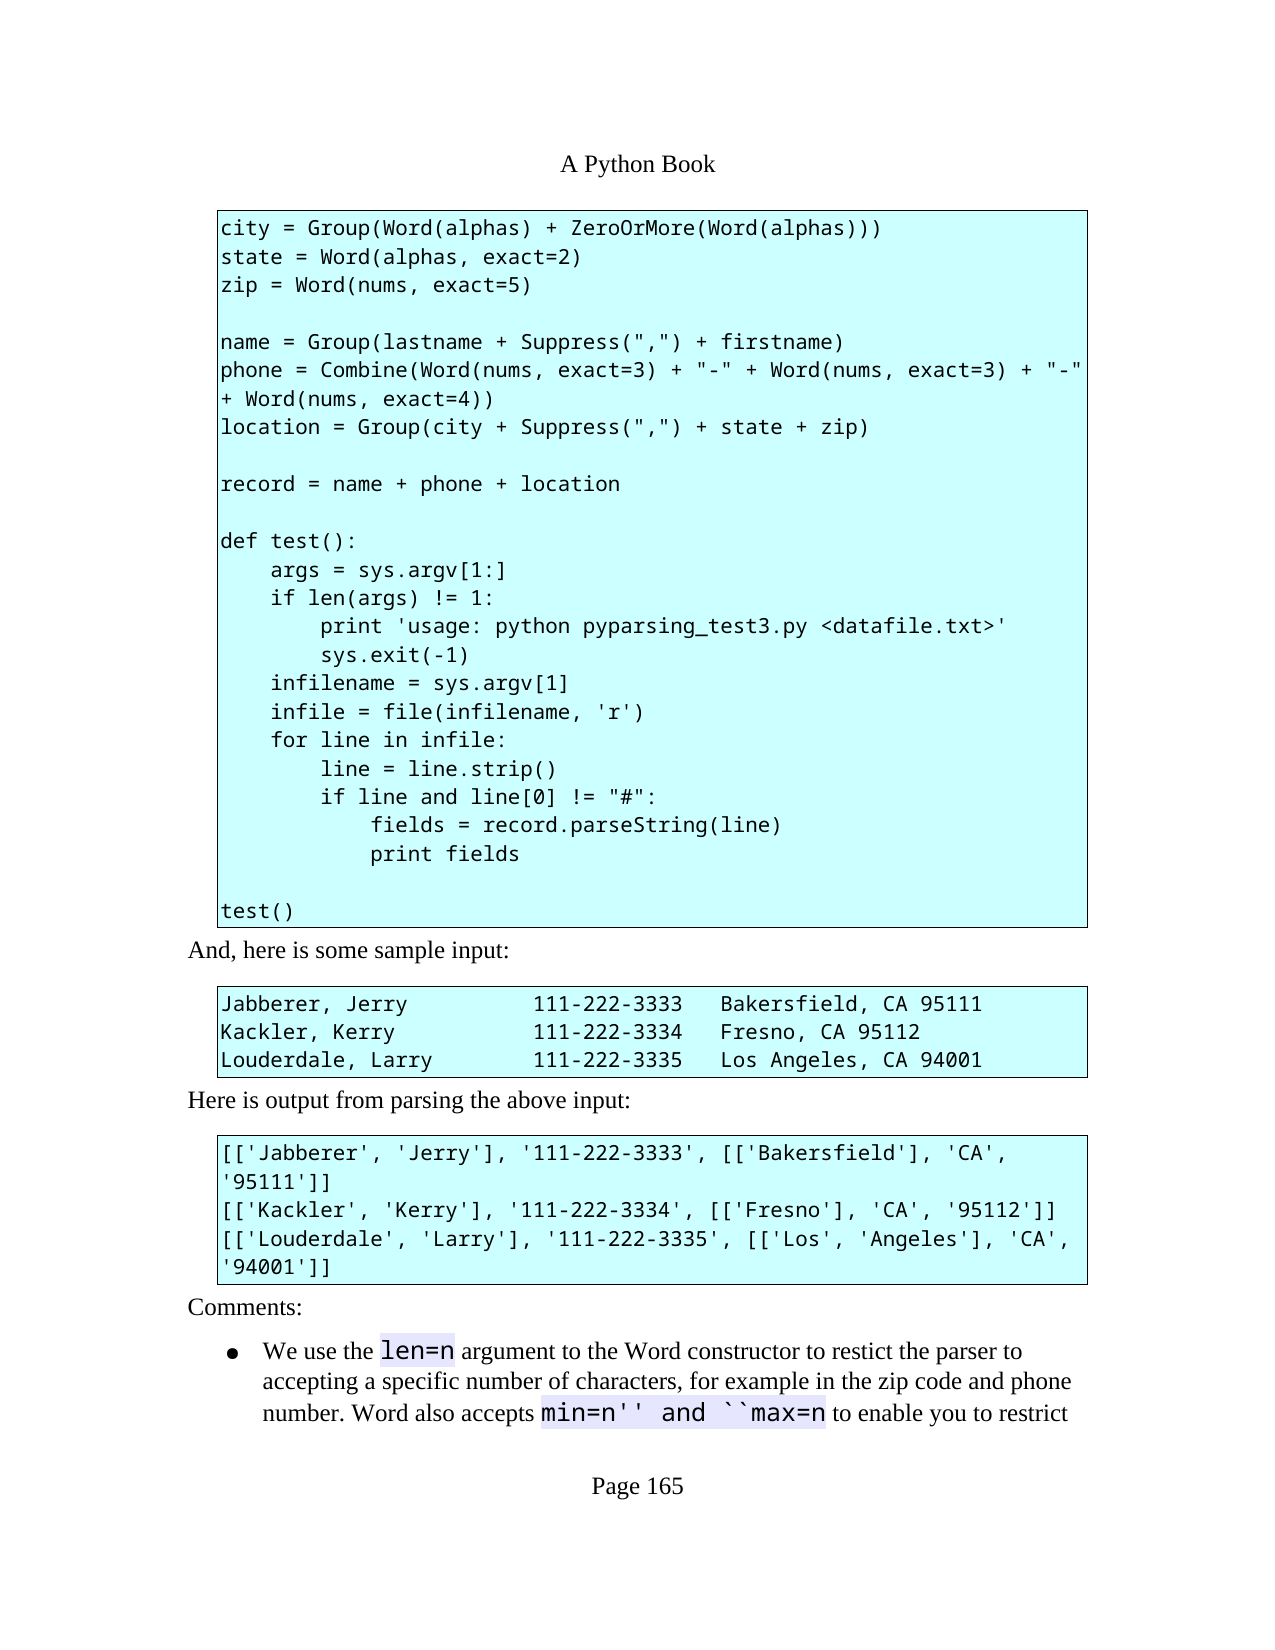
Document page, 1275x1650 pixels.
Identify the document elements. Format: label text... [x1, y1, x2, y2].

text [['Jabberer', 'Jerry'], '111-222-3333', [['Bakersfield'], 'CA', '95111']] [['Kackler', 'Kerry'], '111-222-3334', [['Fresno'], 'CA', '95112']] [['Louderdale', 'Larry'], '111-222-3335', [['Los', 'Angeles'], 'CA', '94001']] [218, 1136, 1087, 1284]
text city = Group(Word(alphas) + ZeroOrMore(Word(alphas))) state = Word(alphas, exact=2) zip = Word(nums, exact=5) name = Group(lastname + Suppress(",") + firstname) phone = Combine(Word(nums, exact=3) + "-" + Word(nums, exact=3) + "-" + Word(nums, exact=4)) location = Group(city + Suppress(",") + state + zip) record = name + phone + location def test(): args = sys.argv[1:] if len(args) != 1: print 'usage: python pyparsing_test3.py <datafile.txt>' sys.exit(-1) infilename = sys.argv[1] infile = file(infilename, 'r') for line in infile: line = line.strip() if line and line[0] != "#": fields = record.parseString(line) print fields test() [218, 211, 1087, 927]
list We use the len=n argument to the Word constructor to restict the parser to accepting a specific number of characters, for example in the zip code and phone number. Word also accepts min=n'' and ``max=n to enable you to restrict [225, 1333, 1087, 1429]
text Comments: [187, 1293, 1087, 1320]
text And, here is some sample input: [187, 936, 1087, 964]
text Here is output from parsing the above input: [187, 1086, 1087, 1114]
text Jabberer, Jerry 111-222-3333 Bakersfield, CA 95111 Kackler, Kerry 111-222-3334 Fresno, CA 95112 Louderdale, Larry 111-222-3335 Los Angeles, CA 94001 [218, 987, 1087, 1077]
